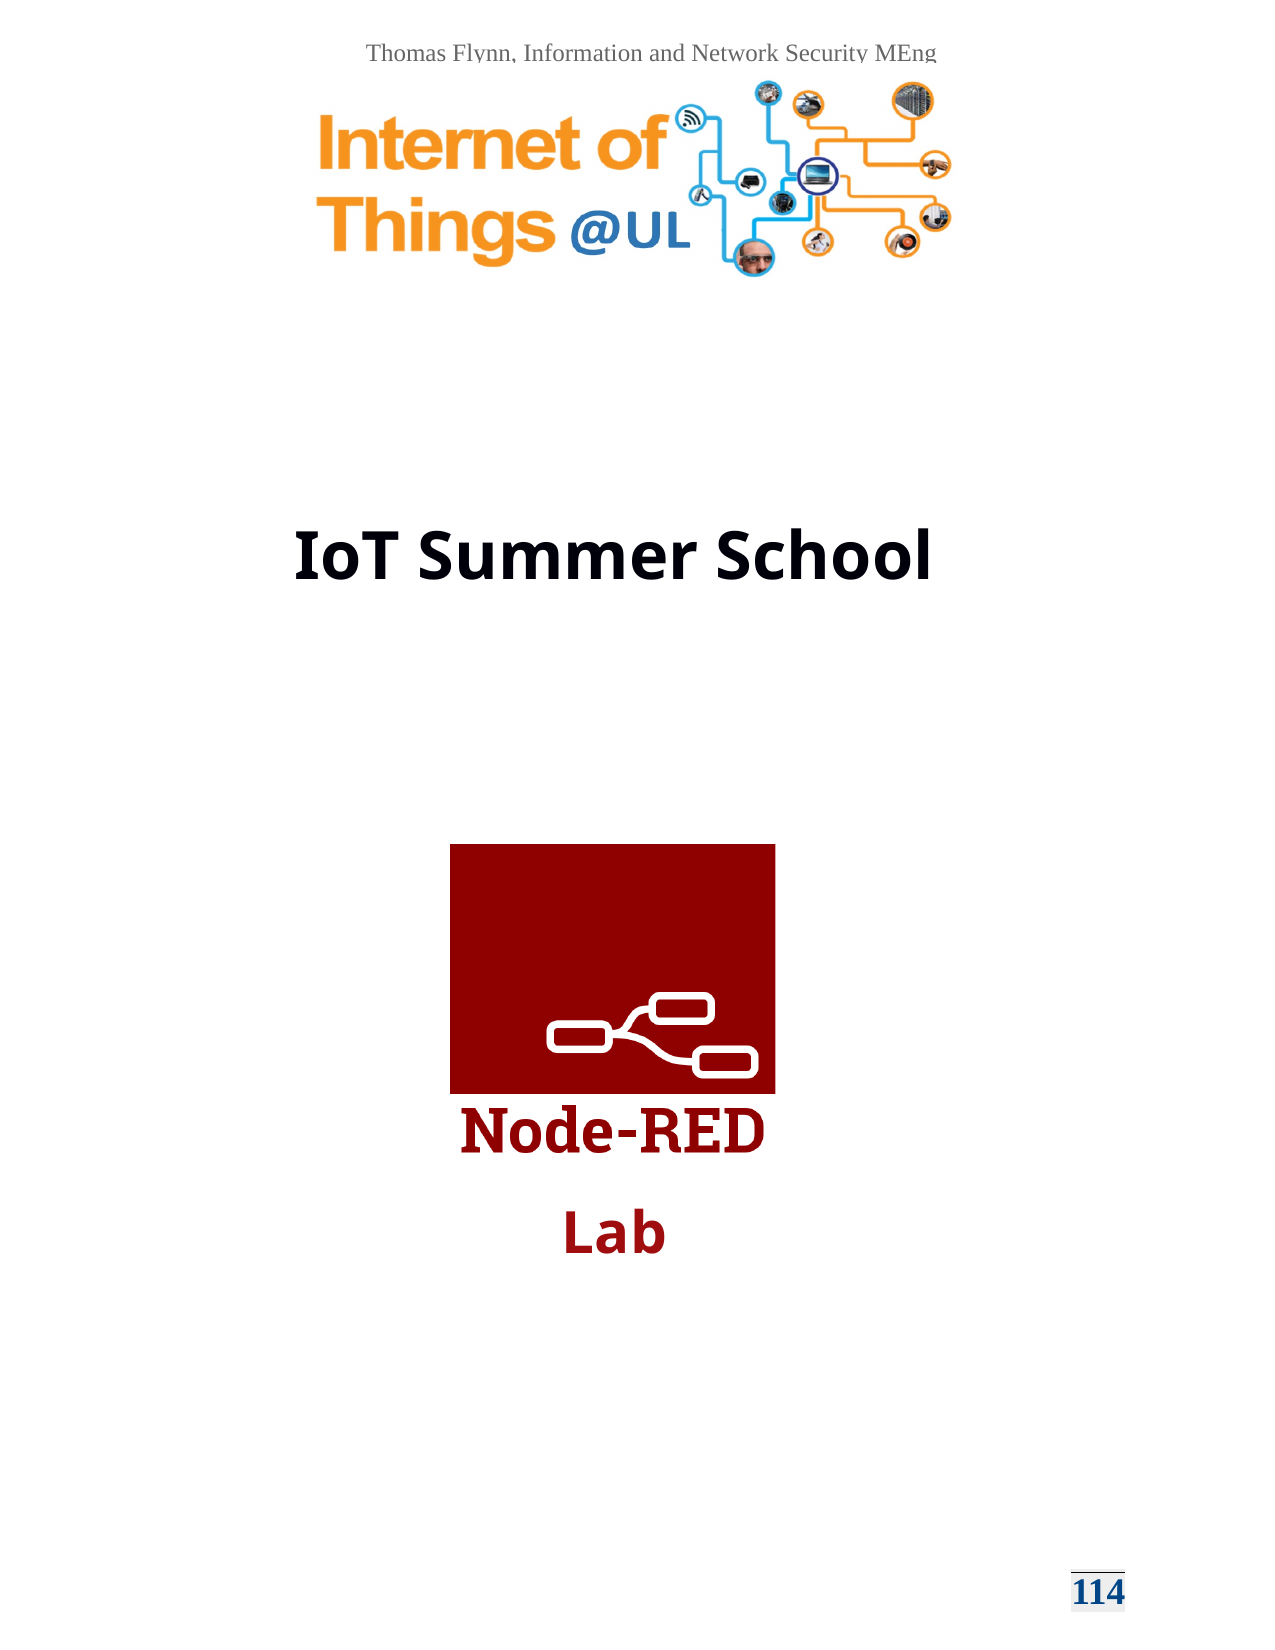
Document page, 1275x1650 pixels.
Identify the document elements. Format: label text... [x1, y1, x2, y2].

title Lab [103, 1191, 1125, 1270]
picture [450, 844, 776, 1170]
picture [306, 63, 965, 290]
title IoT Summer School [103, 508, 1125, 599]
